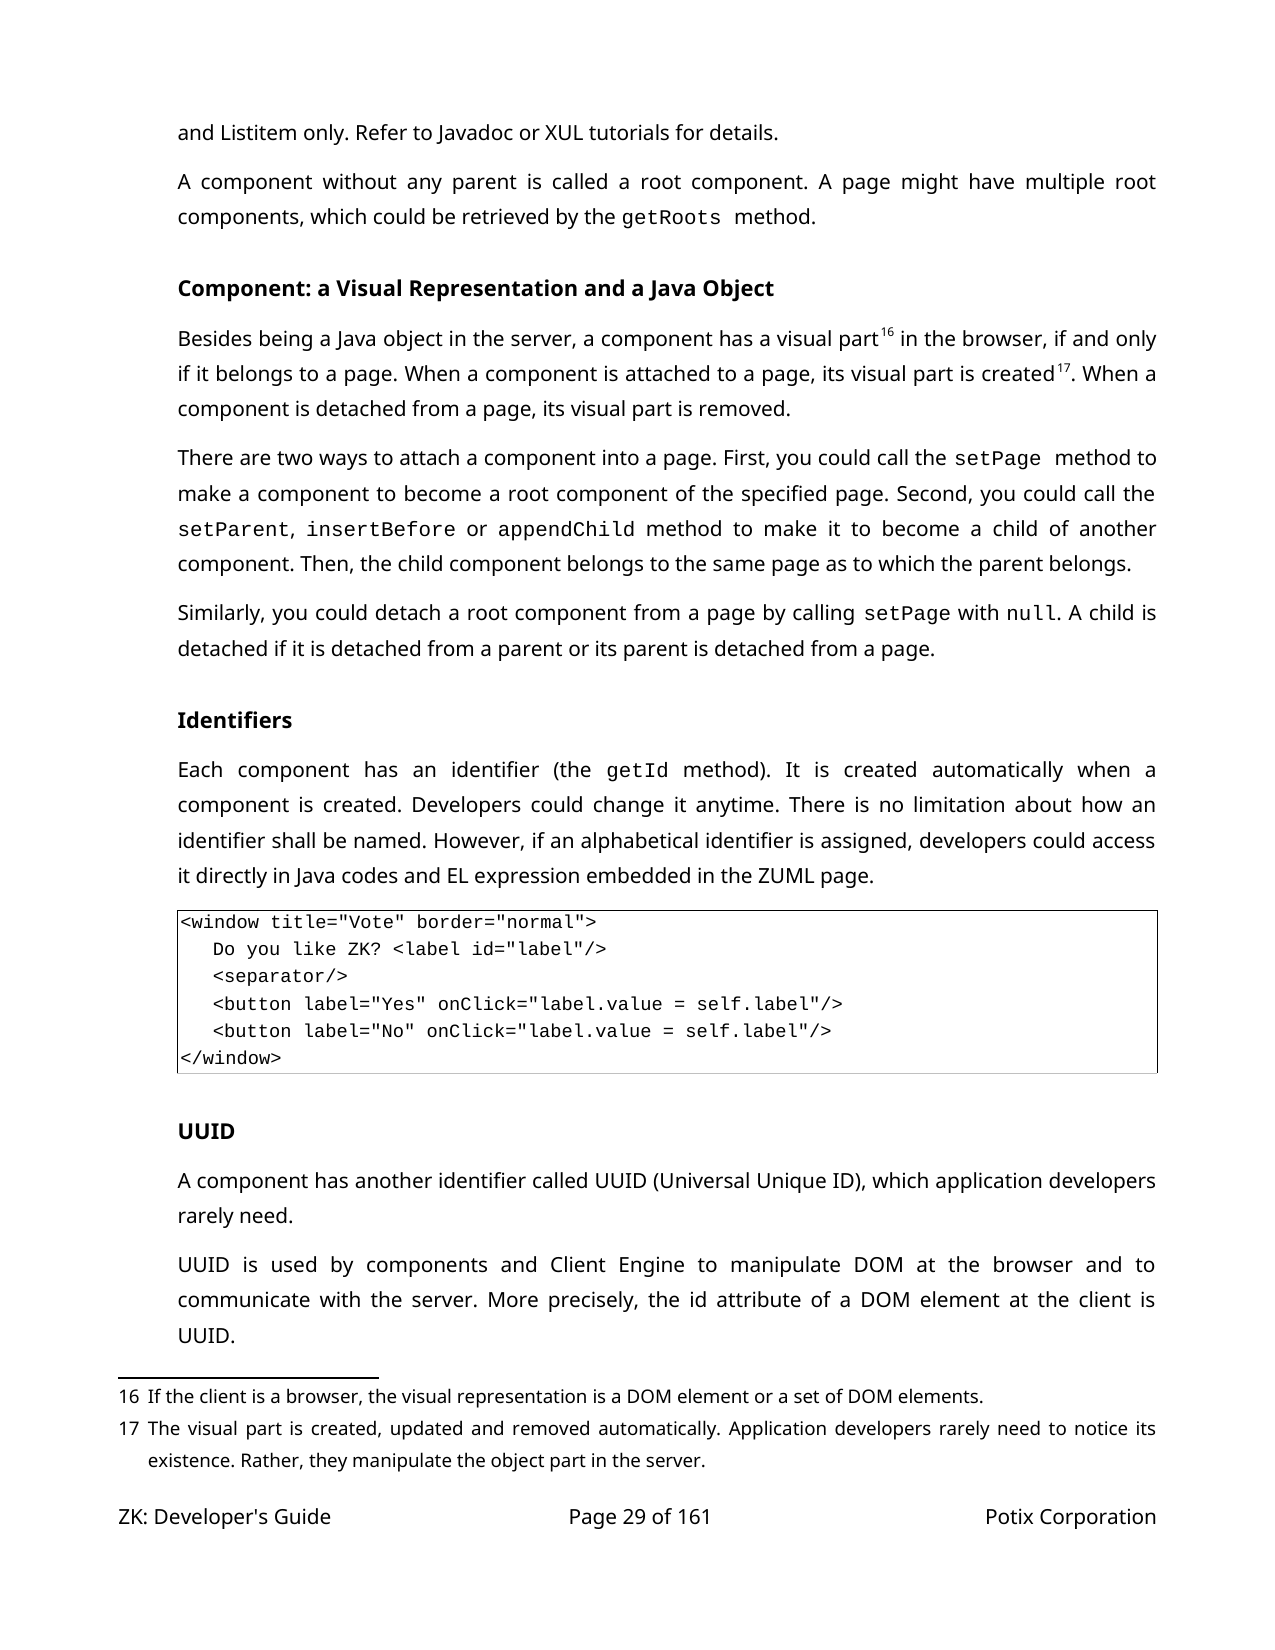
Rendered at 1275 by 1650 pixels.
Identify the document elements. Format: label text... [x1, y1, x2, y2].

subtitle Identifiers [177, 704, 1157, 734]
text UUID is used by components and Client Engine to manipulate DOM at the browser and to communicate with the server. More precisely, the id attribute of a DOM element at the client is UUID. [177, 1250, 1157, 1349]
text A component has another identifier called UUID (Universal Unique ID), which application developers rarely need. [177, 1166, 1157, 1230]
text Do you like ZK? <label id="label"/> [178, 937, 1157, 961]
text </window> [178, 1046, 1157, 1073]
text <button label="Yes" onClick="label.value = self.label"/> [178, 991, 1157, 1016]
text <separator/> [178, 964, 1157, 988]
text The visual part is created, updated and removed automatically. Application developers rarely need to notice its existence. Rather, they manipulate the object part in the server. [118, 1416, 1157, 1473]
text <window title="Vote" border="normal"> [178, 911, 1157, 934]
text Besides being a Java object in the server, a component has a visual part in the browser, if and only if it belongs to a page. When a component is attached to a page, its visual part is created. When a component is detached from a page, its visual part is removed. [177, 324, 1157, 422]
subtitle UUID [177, 1116, 1157, 1146]
text A component without any parent is called a root component. A page might have multiple root components, which could be retrieved by the getRoots method. [177, 167, 1157, 231]
text Similarly, you could detach a root component from a page by calling setPage with null. A child is detached if it is detached from a parent or its parent is detached from a page. [177, 598, 1157, 662]
subtitle Component: a Visual Representation and a Java Object [177, 273, 1157, 303]
text and Listitem only. Refer to Javadoc or XUL tutorials for details. [177, 118, 1157, 146]
text If the client is a browser, the visual representation is a DOM element or a set of DOM elements. [118, 1384, 1157, 1409]
text There are two ways to attach a component into a page. First, you could call the setPage method to make a component to become a root component of the specified page. Second, you could call the setParent, insertBefore or appendChild method to make it to become a child of another component. Then, the child component belongs to the same page as to which the parent belongs. [177, 443, 1157, 578]
text <button label="No" onClick="label.value = self.label"/> [178, 1019, 1157, 1043]
text Each component has an identifier (the getId method). It is created automatically when a component is created. Developers could change it anytime. There is no limitation about how an identifier shall be named. However, if an alphabetical identifier is assigned, developers could access it directly in Java codes and EL expression embedded in the ZUML page. [177, 755, 1157, 889]
